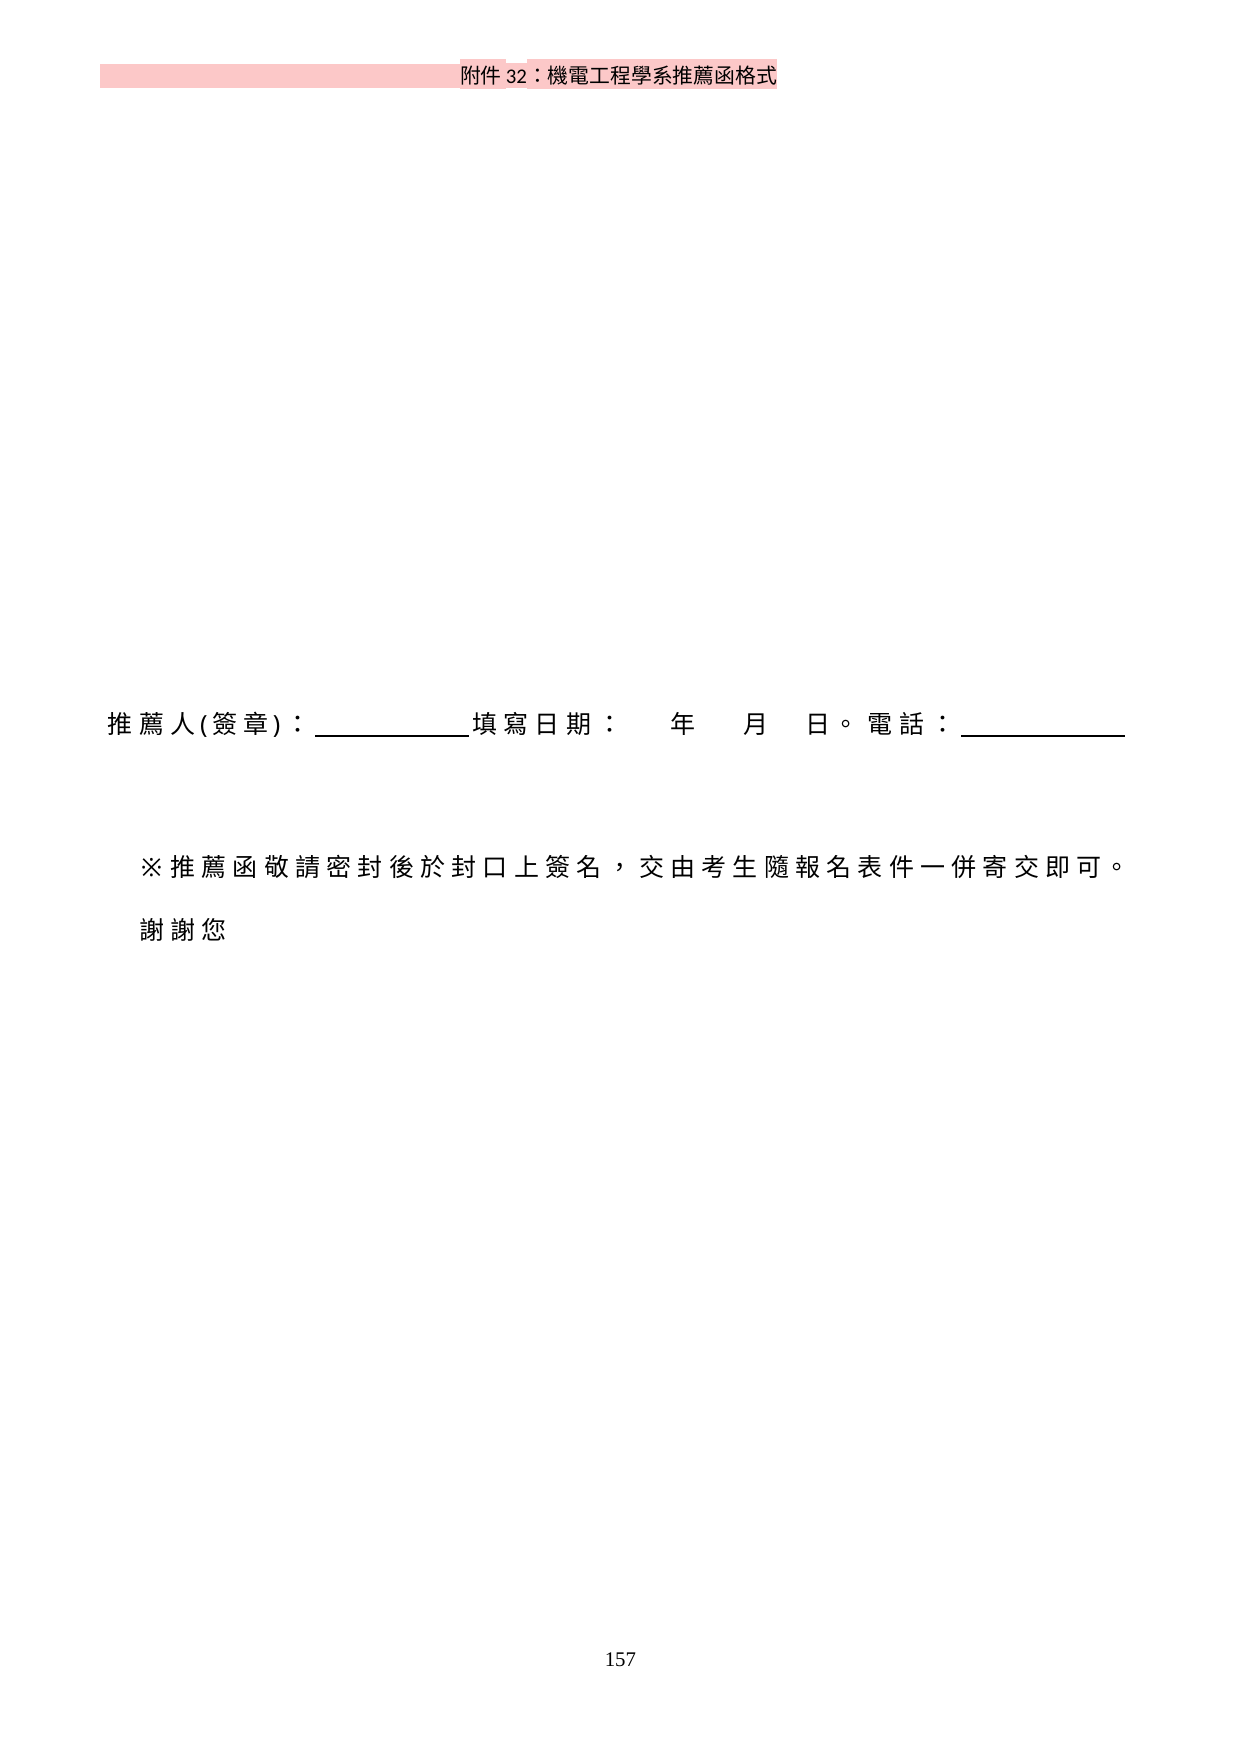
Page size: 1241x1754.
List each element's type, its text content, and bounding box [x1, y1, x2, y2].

text 推薦人(簽章)： 填寫日期： 年 月 日。電話： [104, 681, 1171, 743]
text ※推薦函敬請密封後於封口上簽名，交由考生隨報名表件一併寄交即可。謝謝您 [129, 824, 1136, 949]
